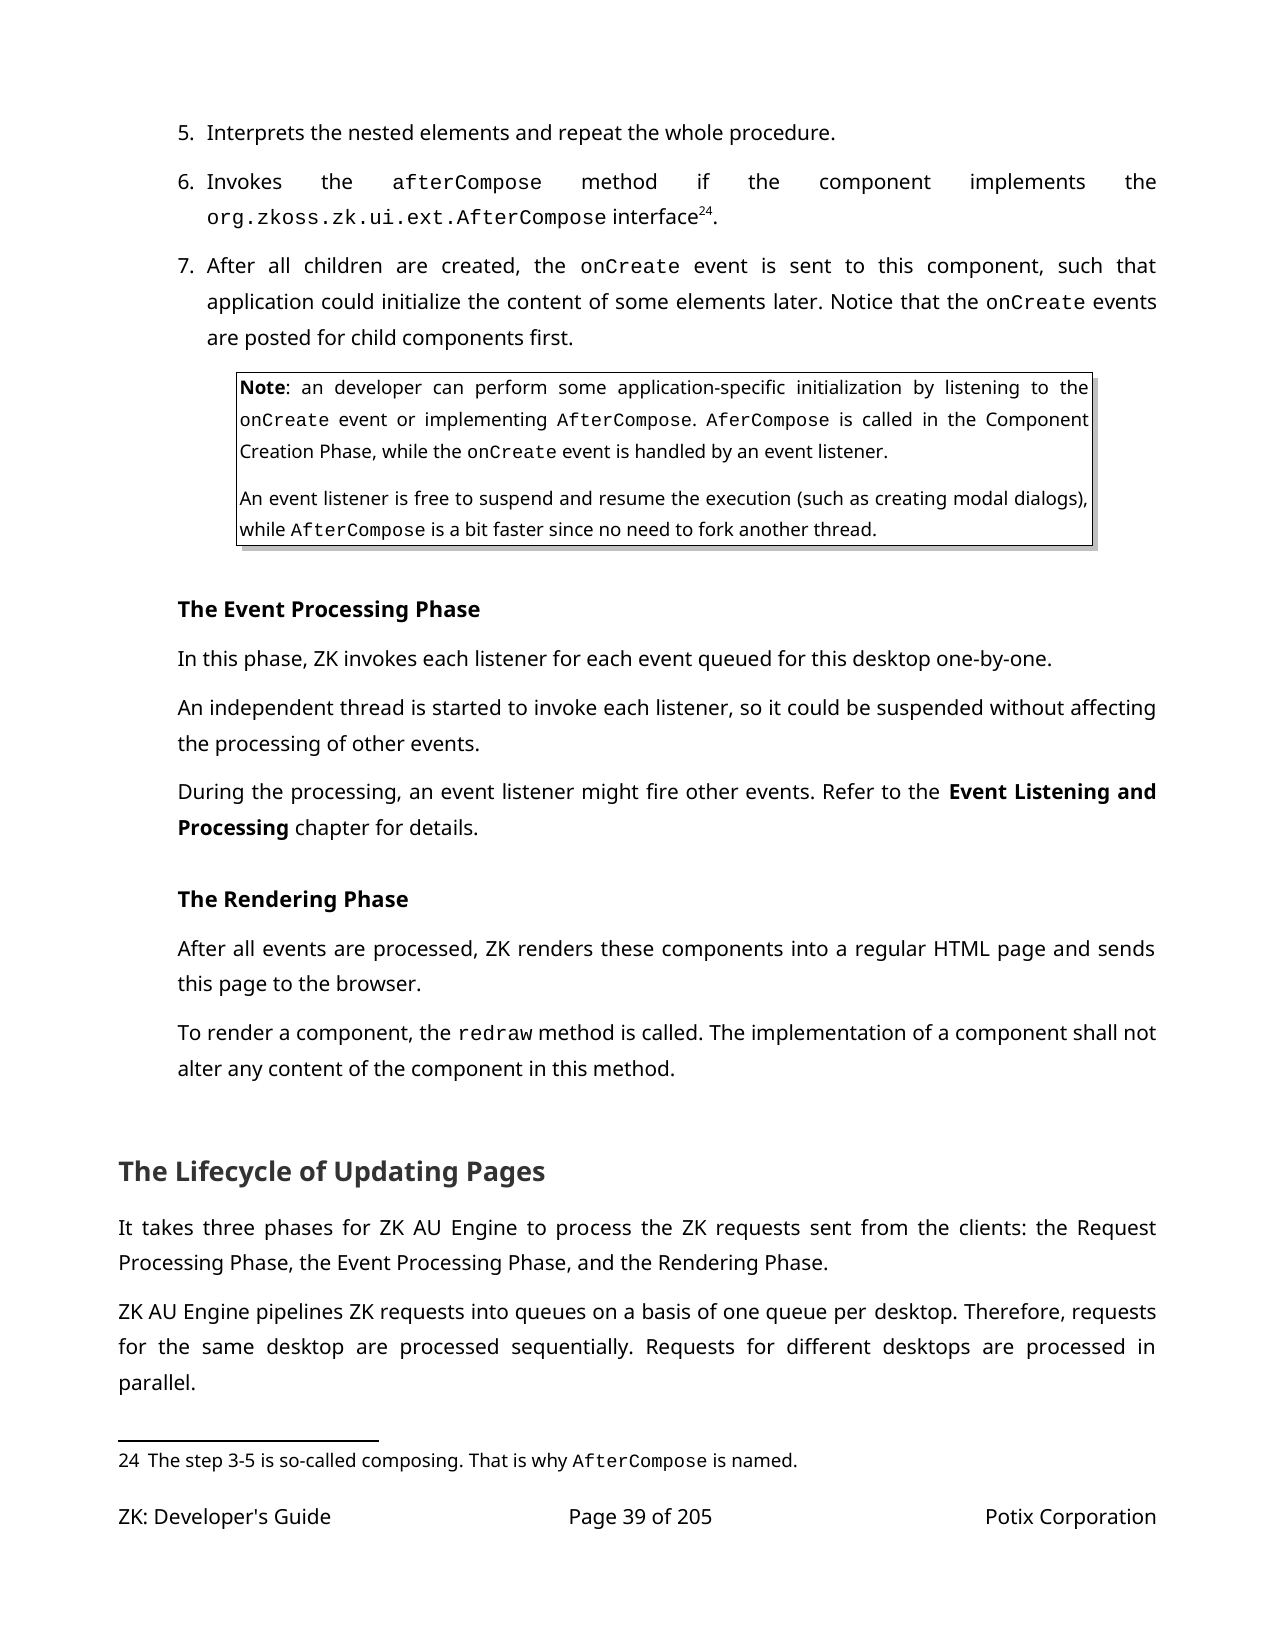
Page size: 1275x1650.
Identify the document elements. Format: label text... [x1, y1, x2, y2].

text During the processing, an event listener might fire other events. Refer to the Event Listening and Processing chapter for details. [177, 777, 1157, 841]
subtitle The Rendering Phase [177, 883, 1157, 913]
text An independent thread is started to invoke each listener, so it could be suspended without affecting the processing of other events. [177, 693, 1157, 757]
text After all events are processed, ZK renders these components into a regular HTML page and sends this page to the browser. [177, 934, 1157, 997]
subtitle The Event Processing Phase [177, 594, 1157, 624]
list The step 3-5 is so-called composing. That is why AfterCompose is named. [118, 1447, 1157, 1473]
text To render a component, the redraw method is called. The implementation of a component shall not alter any content of the component in this method. [177, 1018, 1157, 1082]
subtitle The Lifecycle of Updating Pages [118, 1153, 1157, 1189]
list Interprets the nested elements and repeat the whole procedure. [177, 118, 1157, 146]
list Invokes the afterCompose method if the component implements the org.zkoss.zk.ui.ext.AfterCompose interface. [177, 167, 1157, 231]
text An event listener is free to suspend and resume the execution (such as creating modal dialogs), while AfterCompose is a bit faster since no need to fork another thread. [237, 482, 1092, 545]
list After all children are created, the onCreate event is sent to this component, such that application could initialize the content of some elements later. Notice that the onCreate events are posted for child components first. [177, 252, 1157, 351]
text It takes three phases for ZK AU Engine to process the ZK requests sent from the clients: the Request Processing Phase, the Event Processing Phase, and the Rendering Phase. [118, 1213, 1157, 1277]
text In this phase, ZK invokes each listener for each event queued for this desktop one-by-one. [177, 644, 1157, 673]
text ZK AU Engine pipelines ZK requests into queues on a basis of one queue per desktop. Therefore, requests for the same desktop are processed sequentially. Requests for different desktops are processed in parallel. [118, 1297, 1157, 1396]
text Note: an developer can perform some application-specific initialization by listening to the onCreate event or implementing AfterCompose. AferCompose is called in the Component Creation Phase, while the onCreate event is handled by an event listener. [237, 373, 1092, 464]
